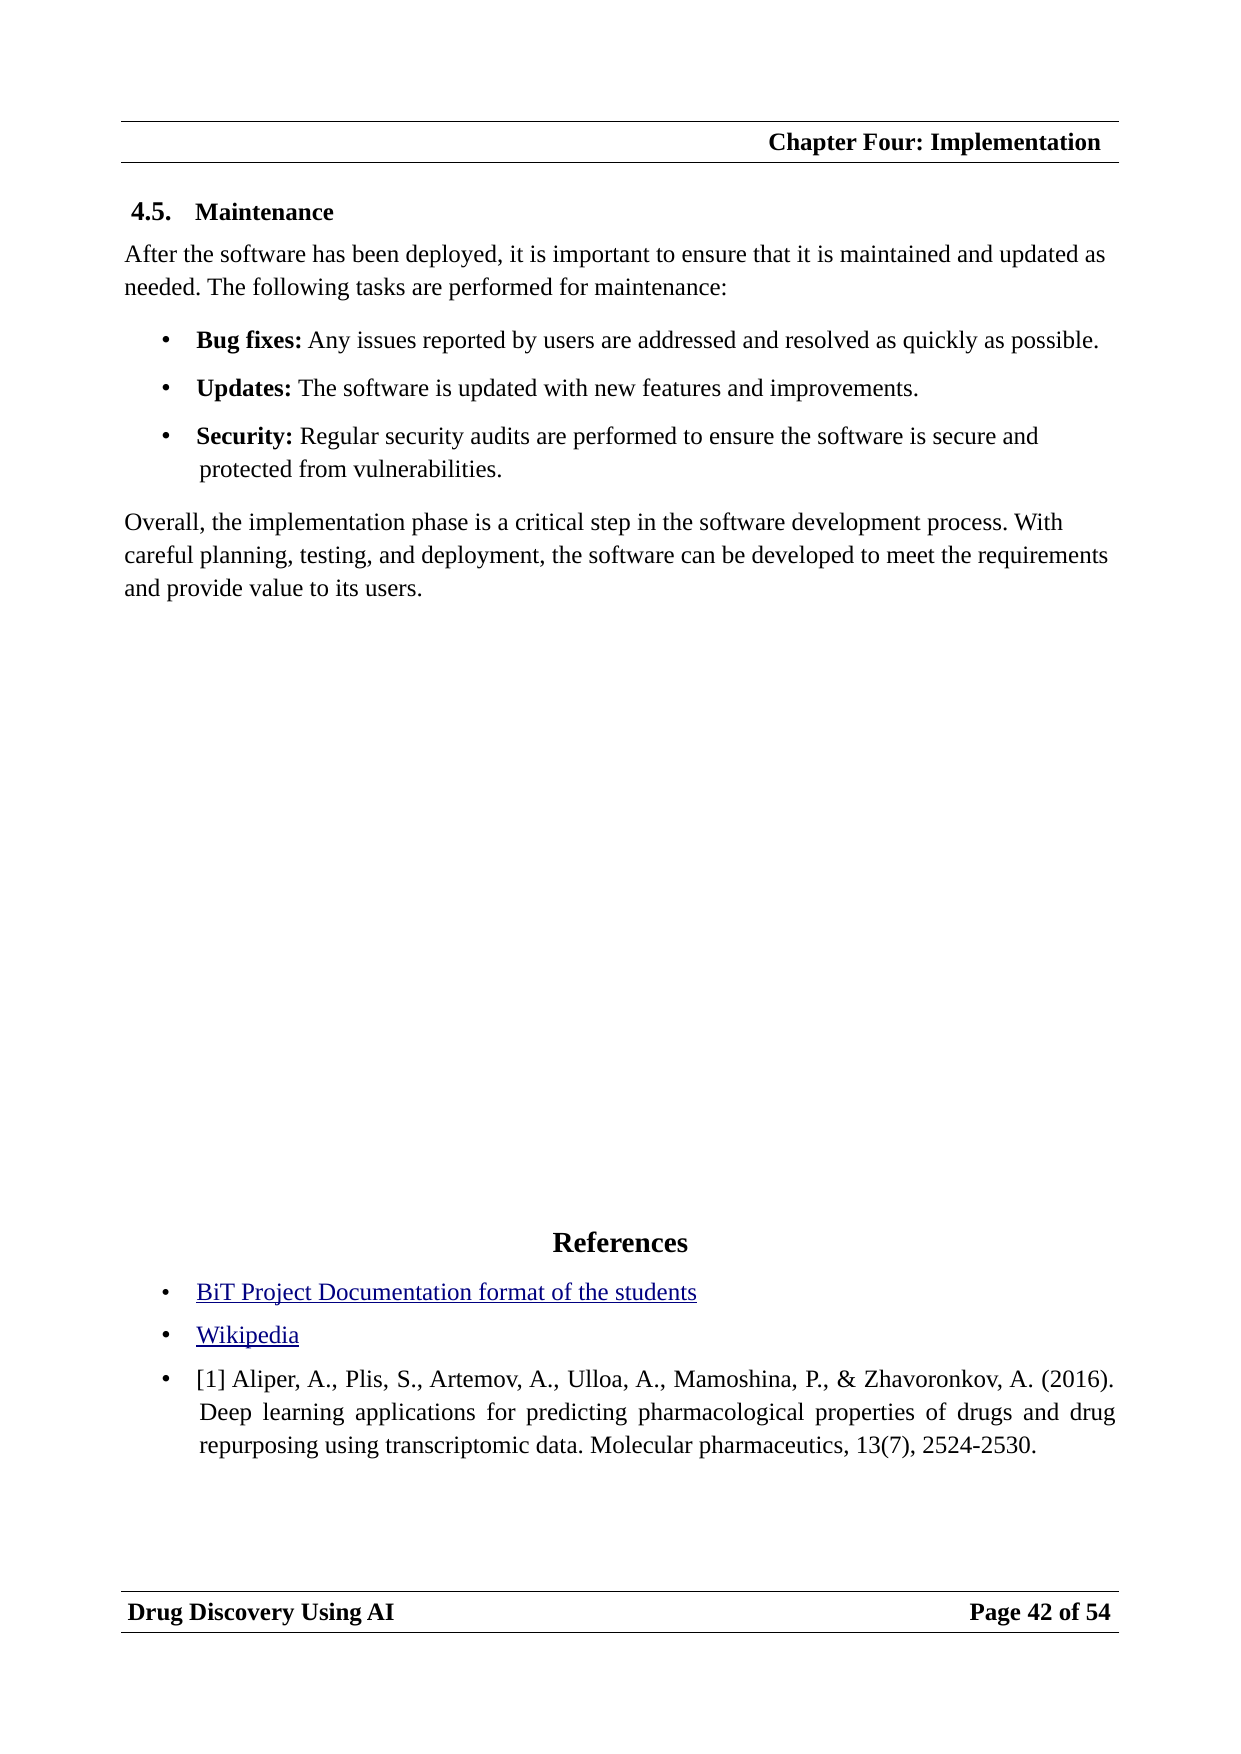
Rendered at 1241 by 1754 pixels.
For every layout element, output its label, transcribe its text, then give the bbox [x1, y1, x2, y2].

subtitle References [121, 1222, 1119, 1261]
subtitle Maintenance [121, 192, 1119, 226]
text After the software has been deployed, it is important to ensure that it is maintained and updated as needed. The following tasks are performed for maintenance: [121, 236, 1119, 304]
text Overall, the implementation phase is a critical step in the software development process. With careful planning, testing, and deployment, the software can be developed to meet the requirements and provide value to its users. [121, 504, 1119, 602]
list Bug fixes: Any issues reported by users are addressed and resolved as quickly as possible. [159, 322, 1119, 354]
list Wikipedia [159, 1317, 1119, 1349]
list BiT Project Documentation format of the students [159, 1274, 1119, 1306]
list Security: Regular security audits are performed to ensure the software is secure and protected from vulnerabilities. [159, 418, 1119, 486]
list Updates: The software is updated with new features and improvements. [159, 370, 1119, 402]
list [1] Aliper, A., Plis, S., Artemov, A., Ulloa, A., Mamoshina, P., & Zhavoronkov, A. (2016). Deep learning applications for predicting pharmacological properties of drugs and drug repurposing using transcriptomic data. Molecular pharmaceutics, 13(7), 2524-2530. [159, 1361, 1119, 1458]
